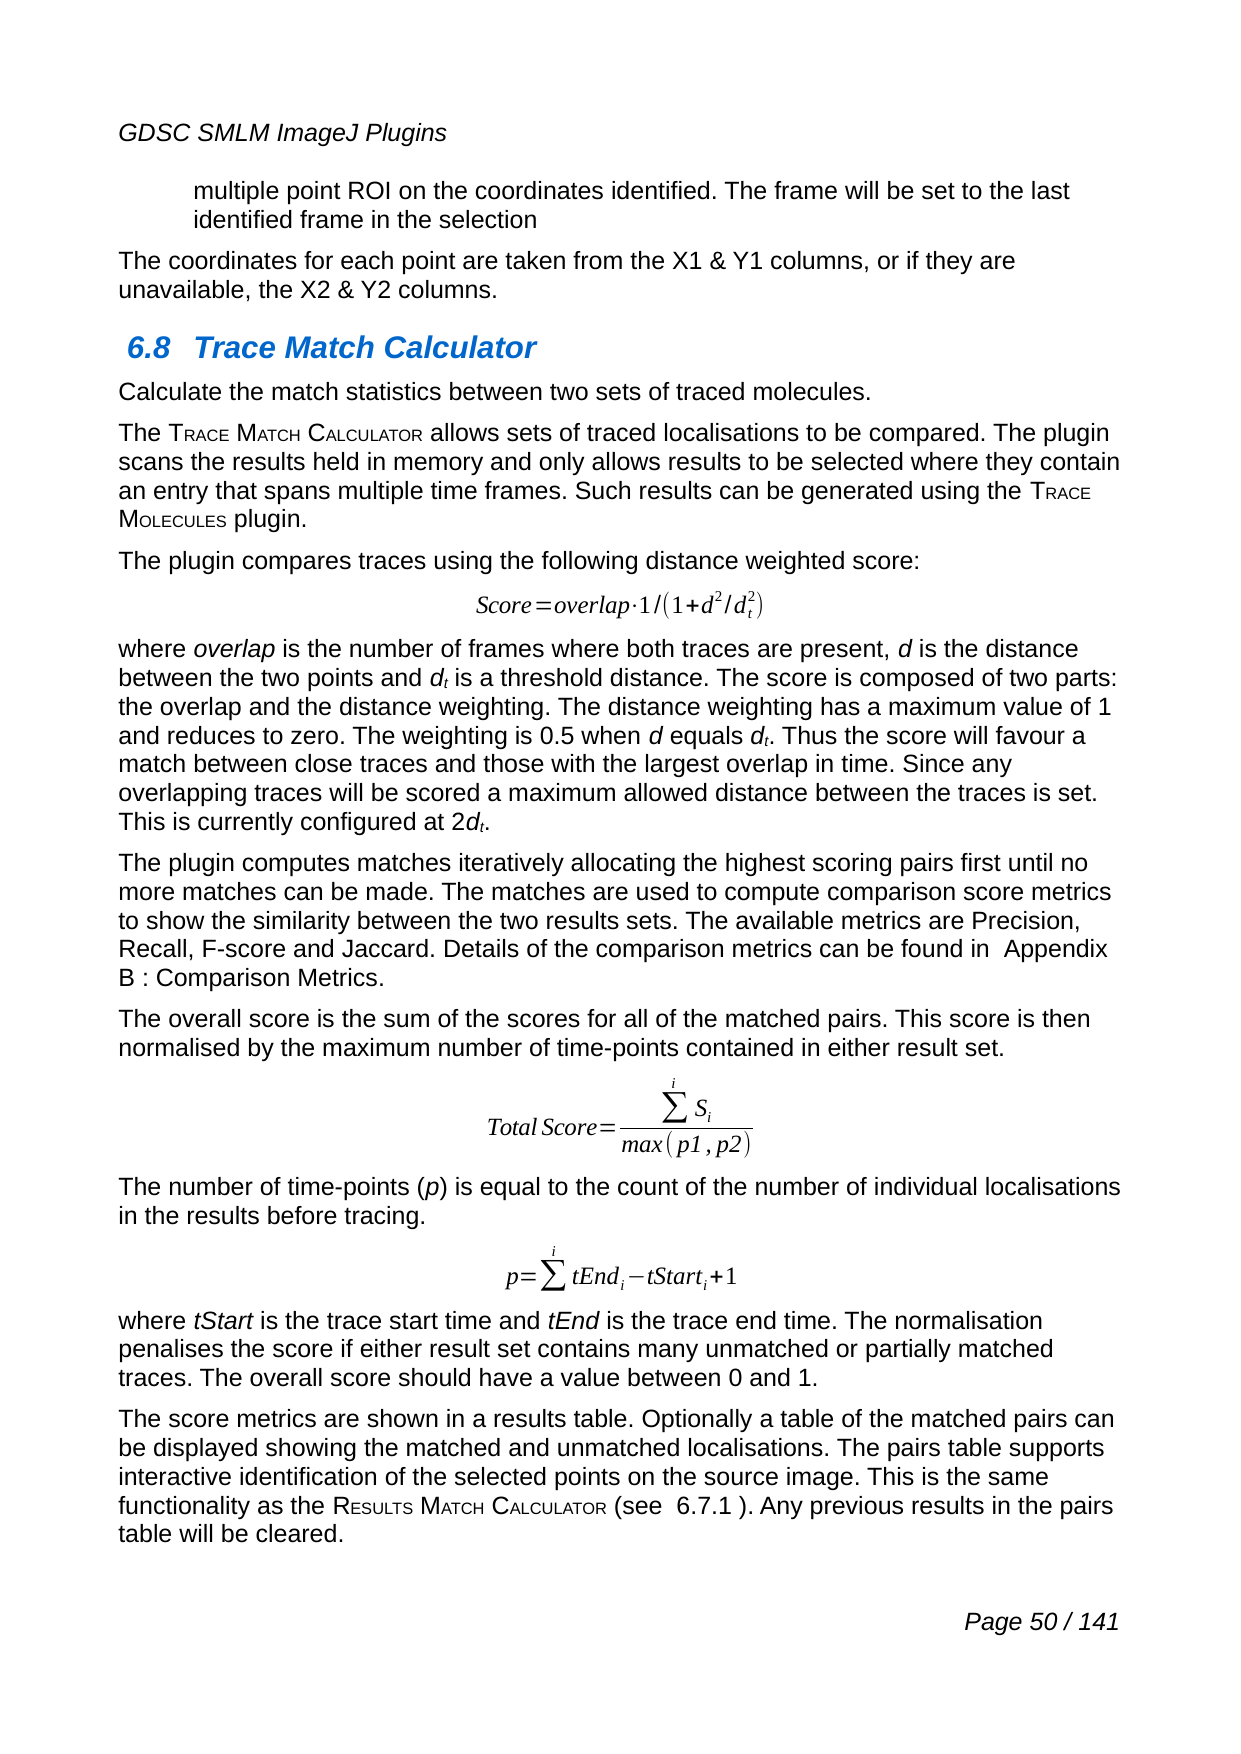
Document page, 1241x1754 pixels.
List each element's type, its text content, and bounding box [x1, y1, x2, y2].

text where overlap is the number of frames where both traces are present, d is the distance between the two points and dt is a threshold distance. The score is composed of two parts: the overlap and the distance weighting. The distance weighting has a maximum value of 1 and reduces to zero. The weighting is 0.5 when d equals dt. Thus the score will favour a match between close traces and those with the largest overlap in time. Since any overlapping traces will be scored a maximum allowed distance between the traces is set. This is currently configured at 2dt. [118, 634, 1122, 836]
text The plugin compares traces using the following distance weighted score: [118, 546, 1122, 574]
text Calculate the match statistics between two sets of traced molecules. [118, 377, 1122, 406]
text The coordinates for each point are taken from the X1 & Y1 columns, or if they are unavailable, the X2 & Y2 columns. [118, 246, 1122, 304]
text The plugin computes matches iteratively allocating the highest scoring pairs first until no more matches can be made. The matches are used to compute comparison score metrics to show the similarity between the two results sets. The available metrics are Precision, Recall, F-score and Jaccard. Details of the comparison metrics can be found in Appendix B : Comparison Metrics. [118, 848, 1122, 992]
text The number of time-points (p) is equal to the count of the number of individual localisations in the results before tracing. [118, 1172, 1122, 1229]
text The Trace Match Calculator allows sets of traced localisations to be compared. The plugin scans the results held in memory and only allows results to be selected where they contain an entry that spans multiple time frames. Such results can be generated using the Trace Molecules plugin. [118, 418, 1122, 533]
text The overall score is the sum of the scores for all of the matched pairs. This score is then normalised by the maximum number of time-points contained in either result set. [118, 1004, 1122, 1062]
text The score metrics are shown in a results table. Optionally a table of the matched pairs can be displayed showing the matched and unmatched localisations. The pairs table supports interactive identification of the selected points on the source image. This is the same functionality as the Results Match Calculator (see 6.7.1). Any previous results in the pairs table will be cleared. [118, 1404, 1122, 1548]
subtitle Trace Match Calculator [118, 329, 1122, 364]
text where tStart is the trace start time and tEnd is the trace end time. The normalisation penalises the score if either result set contains many unmatched or partially matched traces. The overall score should have a value between 0 and 1. [118, 1306, 1122, 1392]
list multiple point ROI on the coordinates identified. The frame will be set to the last identified frame in the selection [156, 176, 1122, 234]
